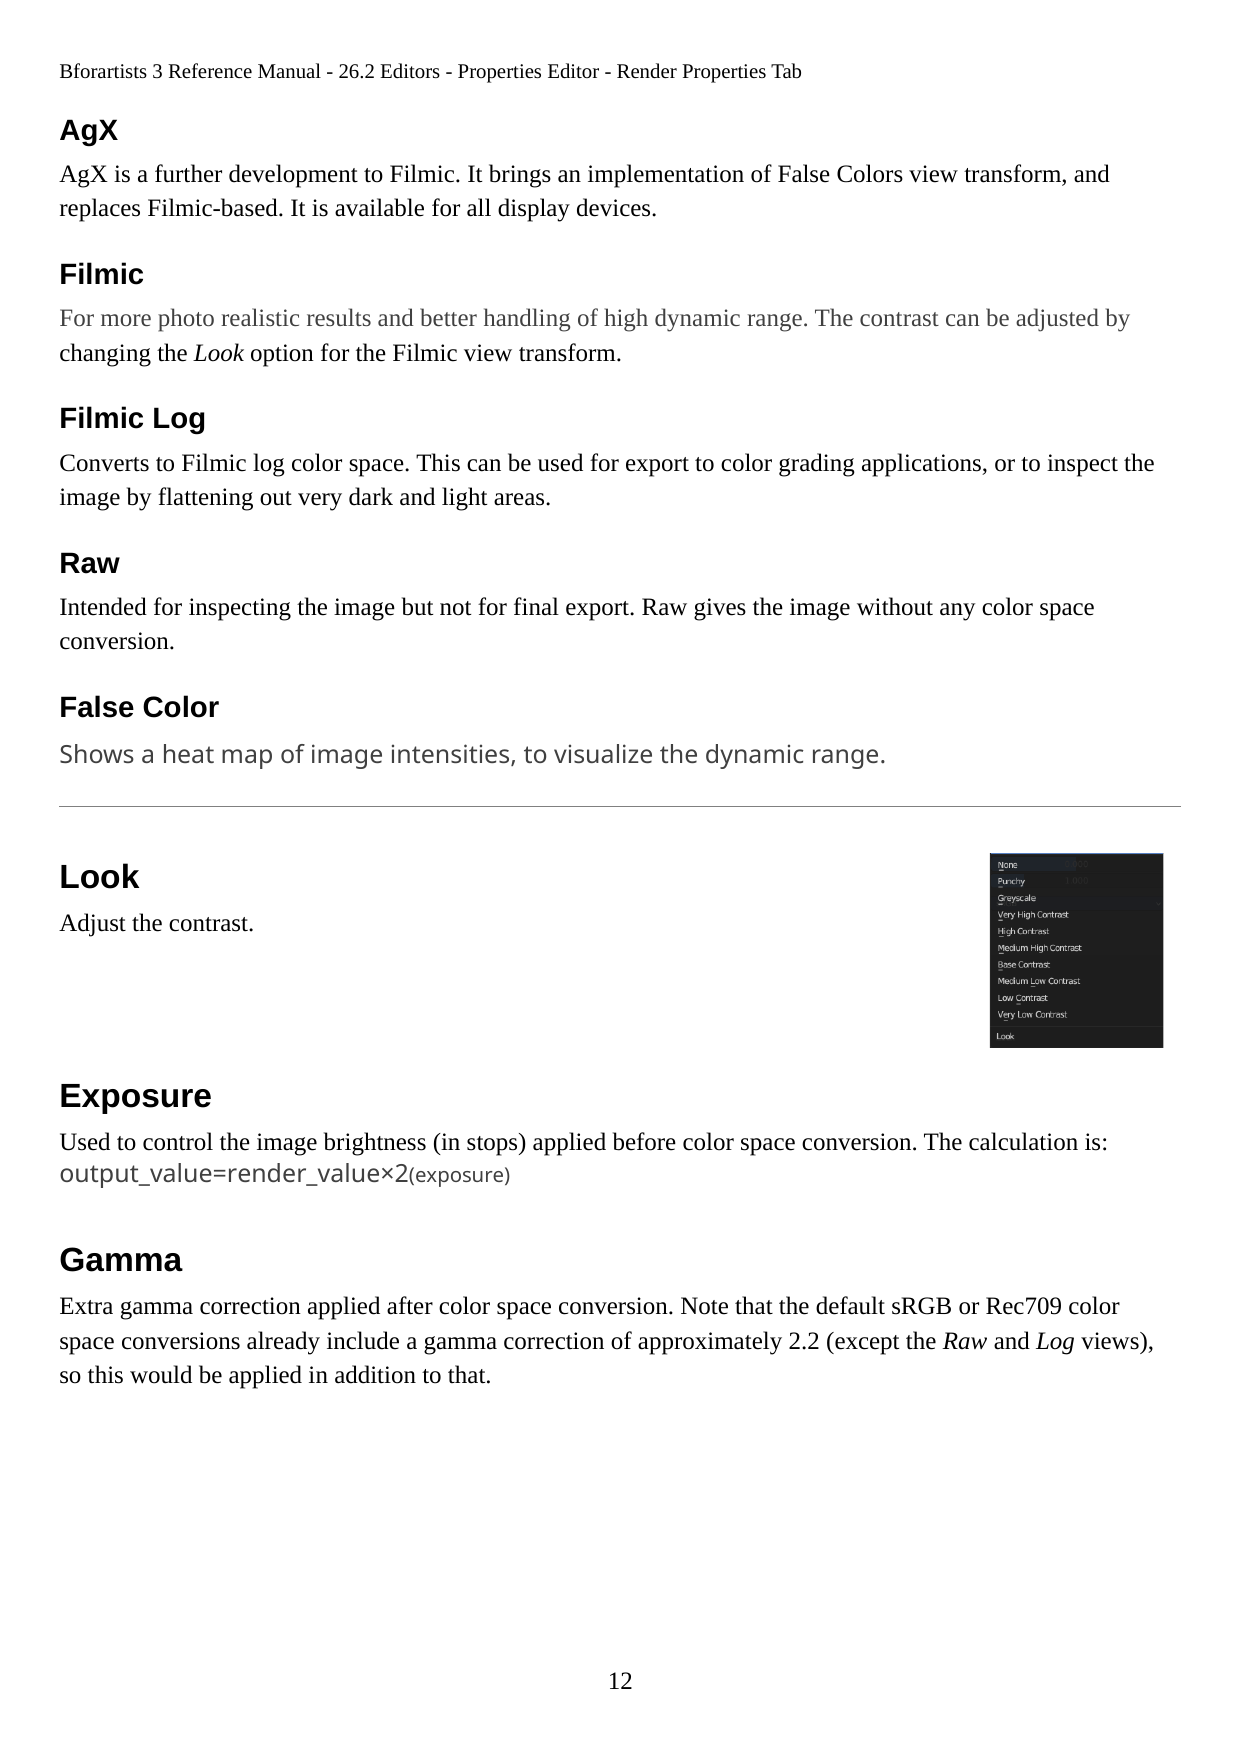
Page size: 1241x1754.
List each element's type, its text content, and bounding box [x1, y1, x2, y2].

list Used to control the image brightness (in stops) applied before color space conversion. The calculation is: output_value=render_value×2(exposure) [59, 1127, 1181, 1190]
text AgX is a further development to Filmic. It brings an implementation of False Colors view transform, and replaces Filmic-based. It is available for all display devices. [59, 159, 1181, 222]
subtitle Gamma [59, 1240, 1181, 1279]
text Intended for inspecting the image but not for final export. Raw gives the image without any color space conversion. [59, 592, 1181, 655]
text Shows a heat map of image intensities, to visualize the dynamic range. [59, 736, 1181, 770]
text Converts to Filmic log color space. This can be used for export to color grading applications, or to inspect the image by flattening out very dark and light areas. [59, 448, 1181, 511]
subtitle AgX [59, 113, 1181, 146]
subtitle [1164, 857, 1181, 895]
text Extra gamma correction applied after color space conversion. Note that the default sRGB or Rec709 color space conversions already include a gamma correction of approximately 2.2 (except the Raw and Log views), so this would be applied in addition to that. [59, 1291, 1181, 1389]
subtitle Filmic [59, 257, 1181, 291]
subtitle Exposure [59, 1076, 1181, 1114]
subtitle Look [59, 857, 989, 895]
text For more photo realistic results and better handling of high dynamic range. The contrast can be adjusted by changing the Look option for the Filmic view transform. [59, 303, 1181, 366]
subtitle Filmic Log [59, 401, 1181, 435]
subtitle False Color [59, 690, 1181, 724]
picture [989, 853, 1164, 1048]
text Adjust the contrast. [59, 908, 989, 937]
text [1164, 908, 1181, 937]
subtitle Raw [59, 546, 1181, 579]
